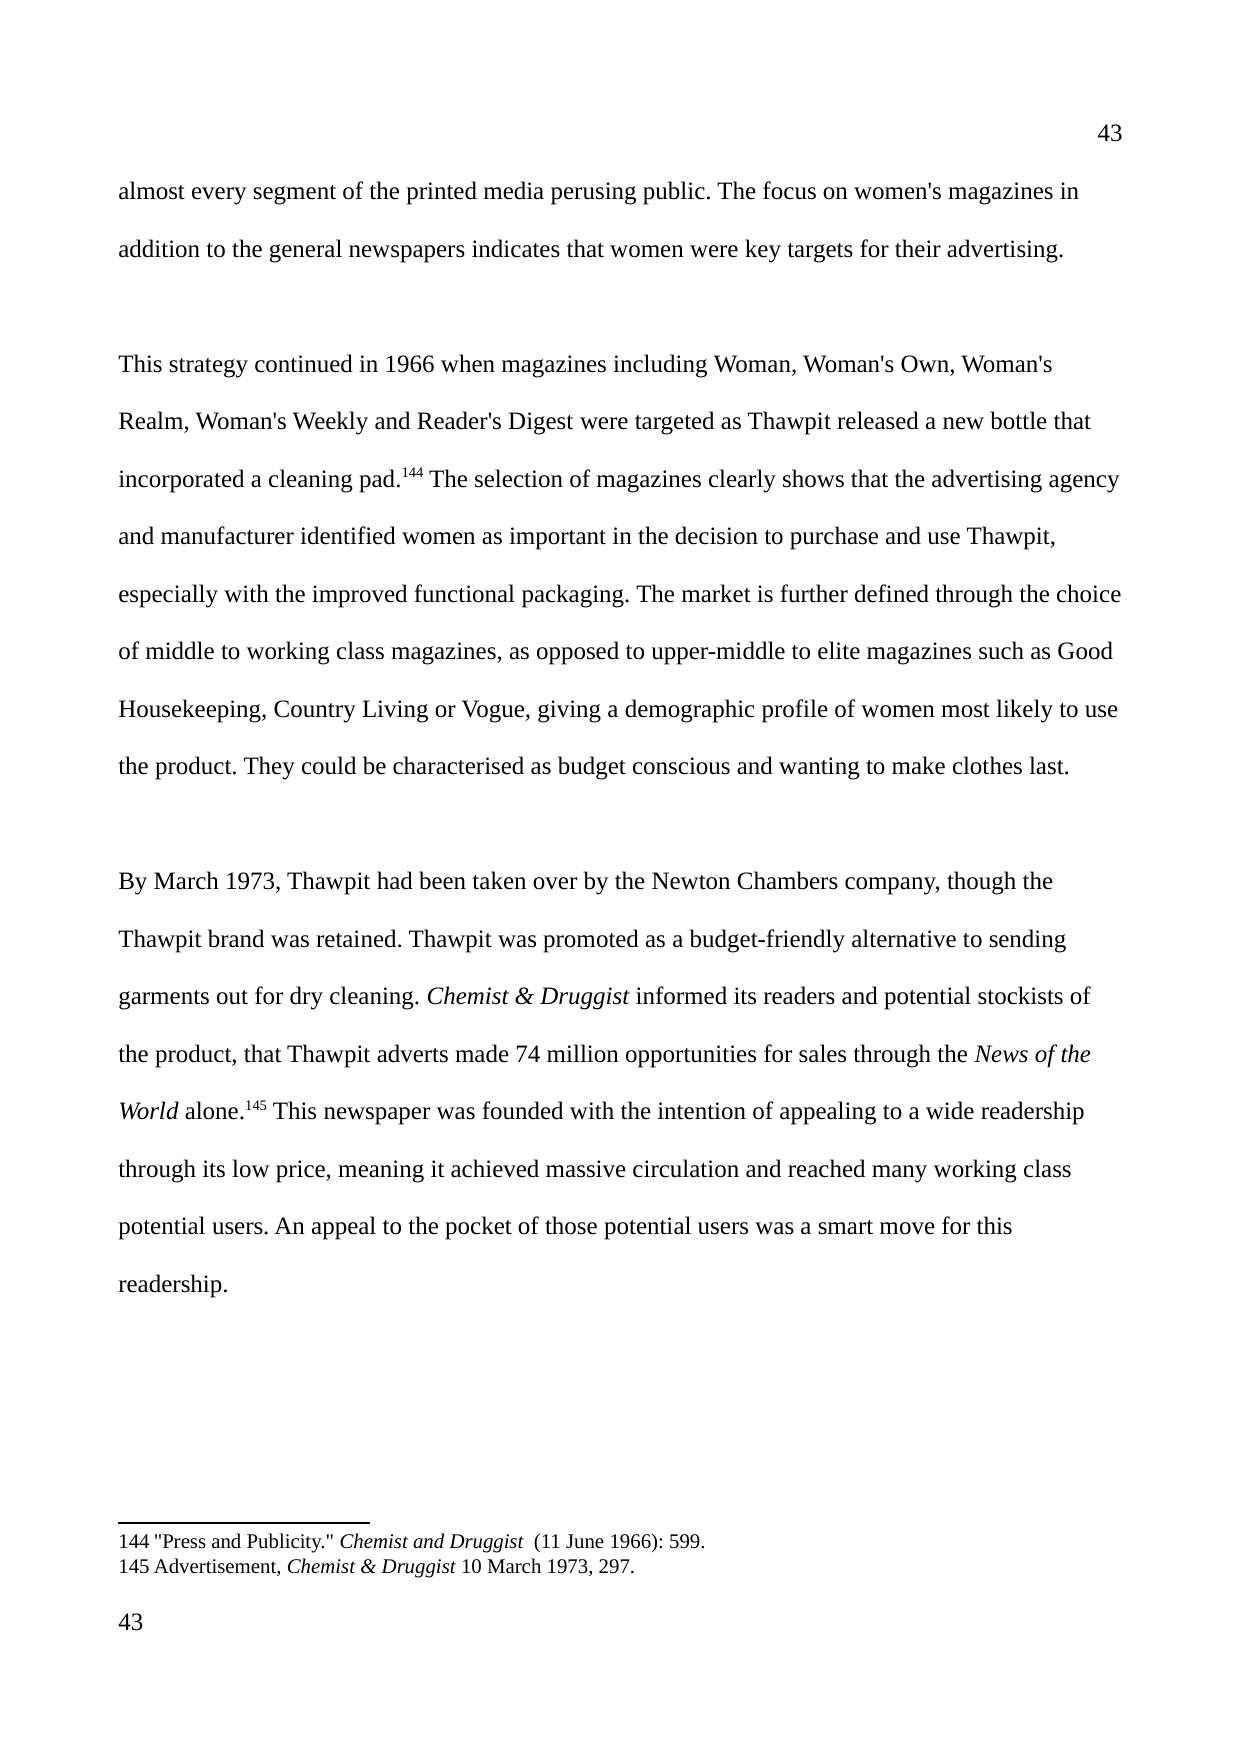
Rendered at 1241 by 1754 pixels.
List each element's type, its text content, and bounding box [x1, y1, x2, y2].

text Advertisement, Chemist & Druggist 10 March 1973, 297. [118, 1553, 1122, 1578]
text This strategy continued in 1966 when magazines including Woman, Woman's Own, Woman's Realm, Woman's Weekly and Reader's Digest were targeted as Thawpit released a new bottle that incorporated a cleaning pad. The selection of magazines clearly shows that the advertising agency and manufacturer identified women as important in the decision to purchase and use Thawpit, especially with the improved functional packaging. The market is further defined through the choice of middle to working class magazines, as opposed to upper-middle to elite magazines such as Good Housekeeping, Country Living or Vogue, giving a demographic profile of women most likely to use the product. They could be characterised as budget conscious and wanting to make clothes last. [118, 349, 1122, 780]
text "Press and Publicity." Chemist and Druggist (11 June 1966): 599. [118, 1529, 1122, 1553]
text By March 1973, Thawpit had been taken over by the Newton Chambers company, though the Thawpit brand was retained. Thawpit was promoted as a budget-friendly alternative to sending garments out for dry cleaning. Chemist & Druggist informed its readers and potential stockists of the product, that Thawpit adverts made 74 million opportunities for sales through the News of the World alone. This newspaper was founded with the intention of appealing to a wide readership through its low price, meaning it achieved massive circulation and reached many working class potential users. An appeal to the pocket of those potential users was a smart move for this readership. [118, 866, 1122, 1298]
text almost every segment of the printed media perusing public. The focus on women's magazines in addition to the general newspapers indicates that women were key targets for their advertising. [118, 176, 1122, 263]
